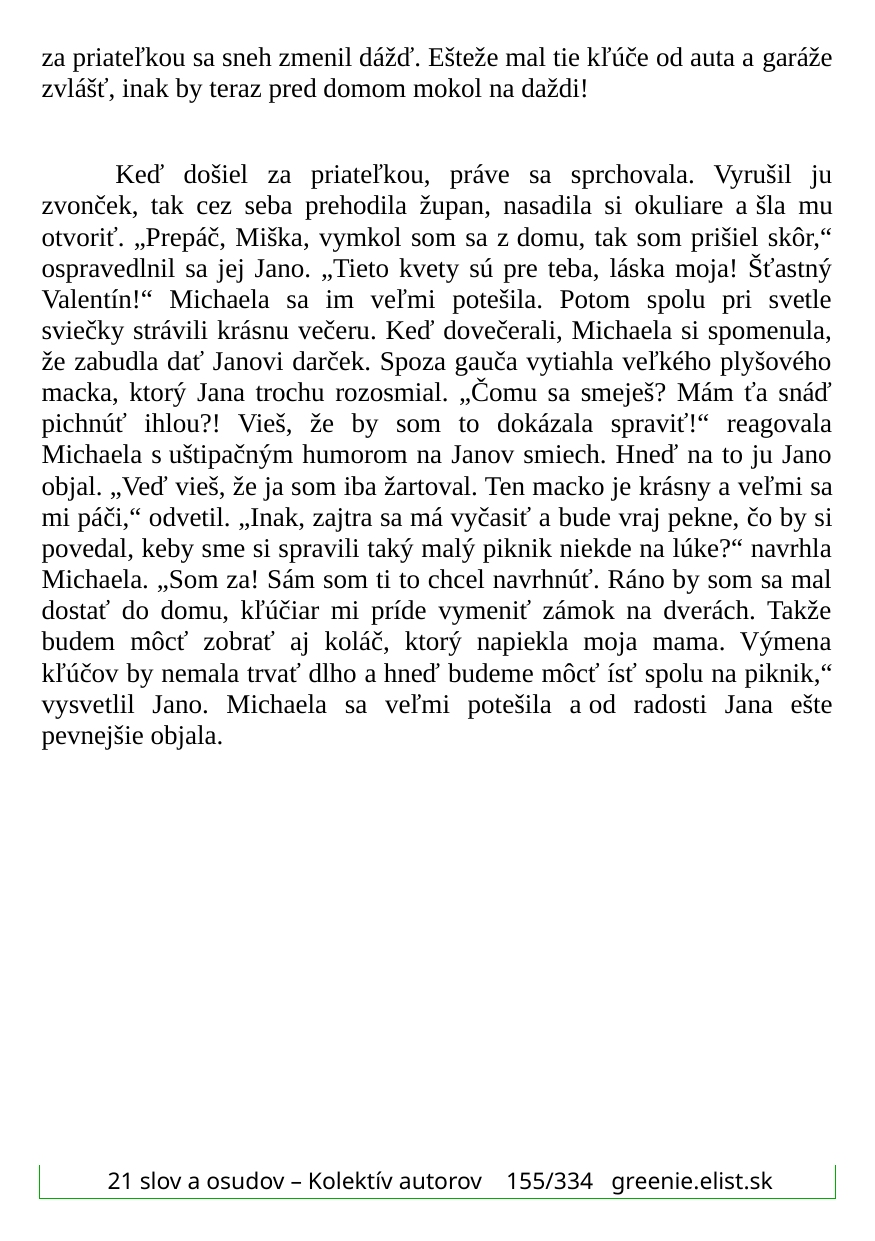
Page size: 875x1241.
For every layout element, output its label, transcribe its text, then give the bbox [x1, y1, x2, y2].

text Keď došiel za priateľkou, práve sa sprchovala. Vyrušil ju zvonček, tak cez seba prehodila župan, nasadila si okuliare a šla mu otvoriť. „Prepáč, Miška, vymkol som sa z domu, tak som prišiel skôr,“ ospravedlnil sa jej Jano. „Tieto kvety sú pre teba, láska moja! Šťastný Valentín!“ Michaela sa im veľmi potešila. Potom spolu pri svetle sviečky strávili krásnu večeru. Keď dovečerali, Michaela si spomenula, že zabudla dať Janovi darček. Spoza gauča vytiahla veľkého plyšového macka, ktorý Jana trochu rozosmial. „Čomu sa smeješ? Mám ťa snáď pichnúť ihlou?! Vieš, že by som to dokázala spraviť!“ reagovala Michaela s uštipačným humorom na Janov smiech. Hneď na to ju Jano objal. „Veď vieš, že ja som iba žartoval. Ten macko je krásny a veľmi sa mi páči,“ odvetil. „Inak, zajtra sa má vyčasiť a bude vraj pekne, čo by si povedal, keby sme si spravili taký malý piknik niekde na lúke?“ navrhla Michaela. „Som za! Sám som ti to chcel navrhnúť. Ráno by som sa mal dostať do domu, kľúčiar mi príde vymeniť zámok na dverách. Takže budem môcť zobrať aj koláč, ktorý napiekla moja mama. Výmena kľúčov by nemala trvať dlho a hneď budeme môcť ísť spolu na piknik,“ vysvetlil Jano. Michaela sa veľmi potešila a od radosti Jana ešte pevnejšie objala. [41, 158, 833, 750]
text za priateľkou sa sneh zmenil dážď. Ešteže mal tie kľúče od auta a garáže zvlášť, inak by teraz pred domom mokol na daždi! [41, 41, 833, 104]
